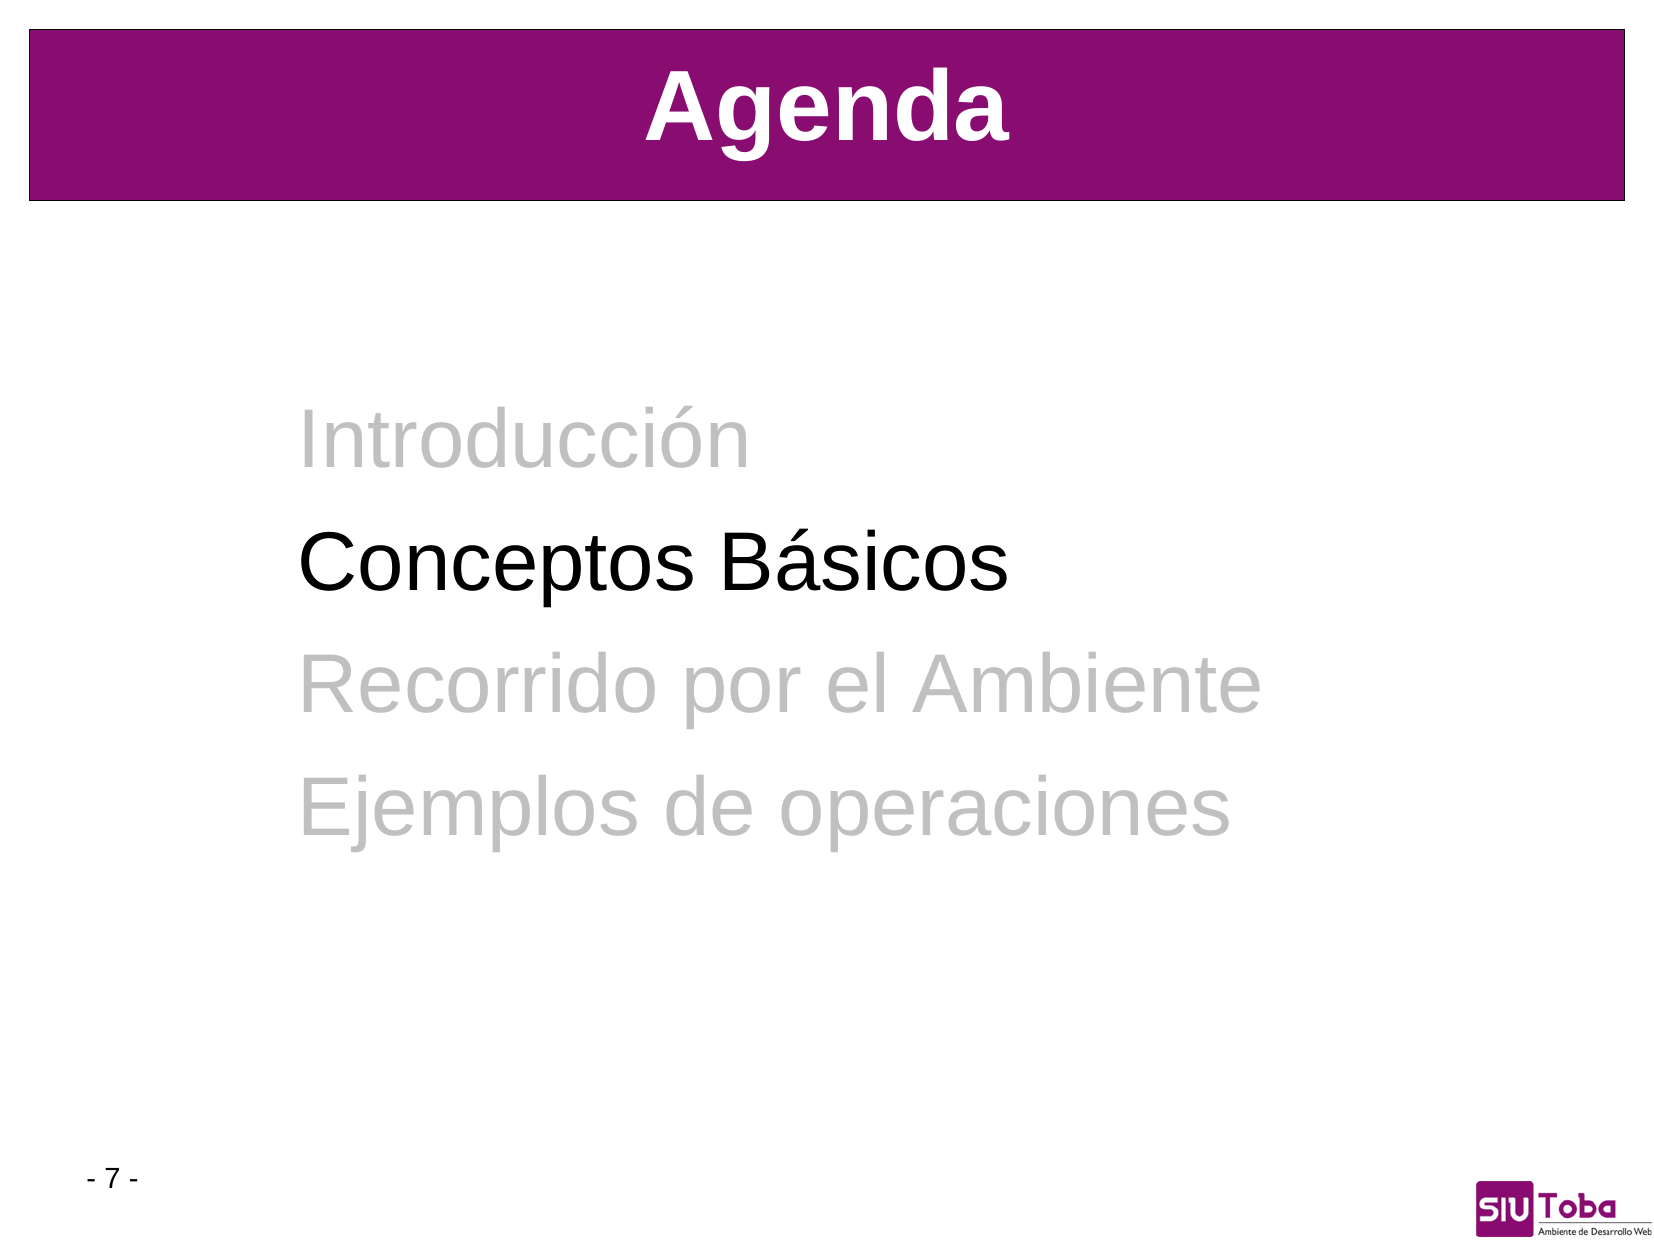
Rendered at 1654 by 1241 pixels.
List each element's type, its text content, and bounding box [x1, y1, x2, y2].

picture [1476, 1181, 1652, 1237]
title Agenda [59, 47, 1595, 166]
list Introducción Conceptos Básicos Recorrido por el Ambiente Ejemplos de operaciones [262, 392, 1493, 955]
